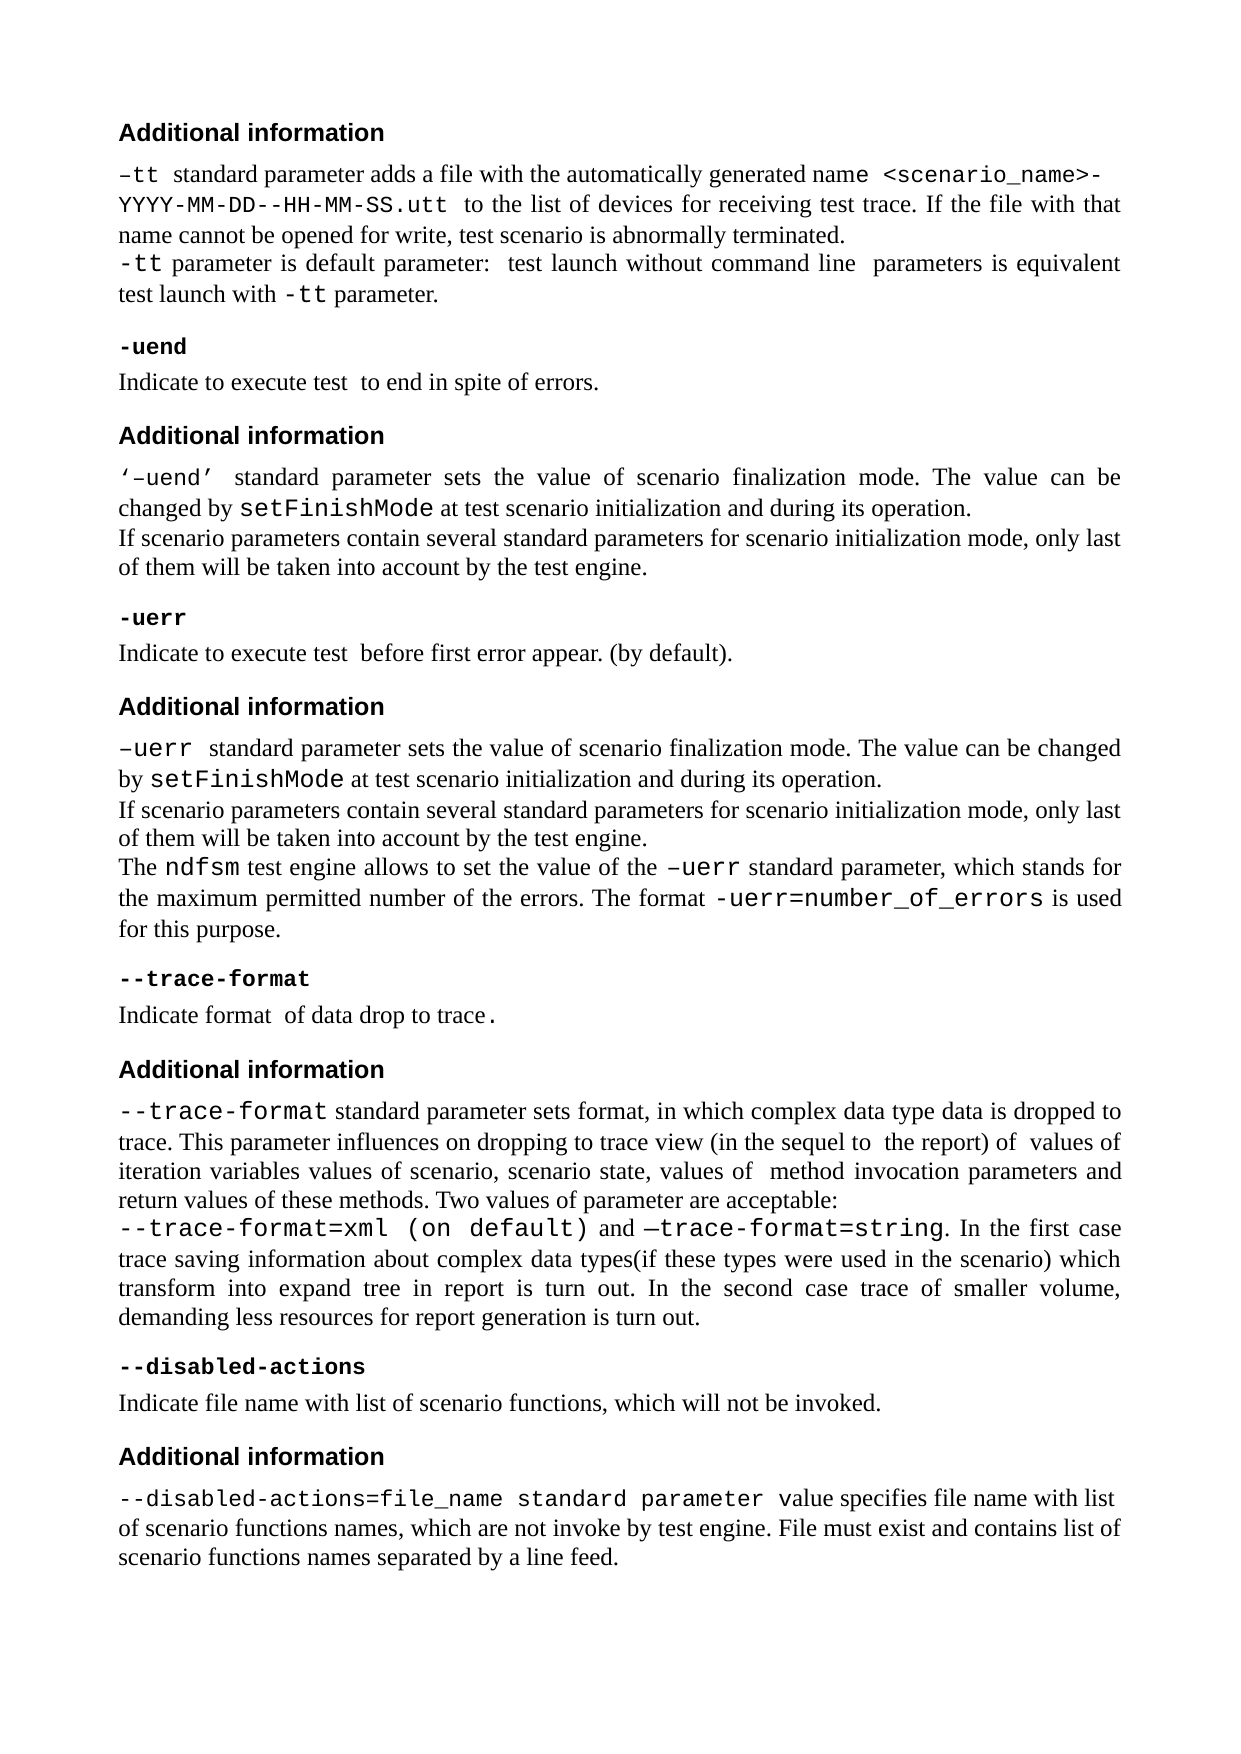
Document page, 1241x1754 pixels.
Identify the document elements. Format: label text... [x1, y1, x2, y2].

text Indicate file name with list of scenario functions, which will not be invoked. [118, 1388, 1122, 1416]
subtitle --trace-format [118, 968, 1122, 994]
subtitle --disabled-actions [118, 1356, 1122, 1381]
subtitle Additional information [118, 1441, 1122, 1470]
text --disabled-actions=file_name standard parameter value specifies file name with list of scenario functions names, which are not invoke by test engine. File must exist and contains list of scenario functions names separated by a line feed. [118, 1483, 1122, 1570]
subtitle Additional information [118, 118, 1122, 147]
text Indicate format of data drop to trace. [118, 1000, 1122, 1030]
text If scenario parameters contain several standard parameters for scenario initialization mode, only last of them will be taken into account by the test engine. [118, 523, 1122, 581]
text –uerr standard parameter sets the value of scenario finalization mode. The value can be changed by setFinishMode at test scenario initialization and during its operation. [118, 733, 1122, 795]
subtitle Additional information [118, 1055, 1122, 1084]
subtitle Additional information [118, 692, 1122, 721]
text Indicate to execute test to end in spite of errors. [118, 367, 1122, 396]
text The ndfsm test engine allows to set the value of the –uerr standard parameter, which stands for the maximum permitted number of the errors. The format -uerr=number_of_errors is used for this purpose. [118, 852, 1122, 943]
text ‘–uend’ standard parameter sets the value of scenario finalization mode. The value can be changed by setFinishMode at test scenario initialization and during its operation. [118, 462, 1122, 523]
text --trace-format=xml (on default) and —trace-format=string. In the first case trace saving information about complex data types(if these types were used in the scenario) which transform into expand tree in report is turn out. In the second case trace of smaller volume, demanding less resources for report generation is turn out. [118, 1213, 1122, 1331]
text Indicate to execute test before first error appear. (by default). [118, 638, 1122, 667]
subtitle -uend [118, 335, 1122, 361]
text –tt standard parameter adds a file with the automatically generated name <scenario_name>- [118, 159, 1122, 189]
subtitle -uerr [118, 606, 1122, 632]
text -tt parameter is default parameter: test launch without command line parameters is equivalent test launch with -tt parameter. [118, 248, 1122, 310]
text If scenario parameters contain several standard parameters for scenario initialization mode, only last of them will be taken into account by the test engine. [118, 795, 1122, 852]
text YYYY-MM-DD--HH-MM-SS.utt to the list of devices for receiving test trace. If the file with that name cannot be opened for write, test scenario is abnormally terminated. [118, 189, 1122, 248]
text --trace-format standard parameter sets format, in which complex data type data is dropped to trace. This parameter influences on dropping to trace view (in the sequel to the report) of values of iteration variables values of scenario, scenario state, values of method invocation parameters and return values of these methods. Two values of parameter are acceptable: [118, 1096, 1122, 1213]
subtitle Additional information [118, 421, 1122, 450]
